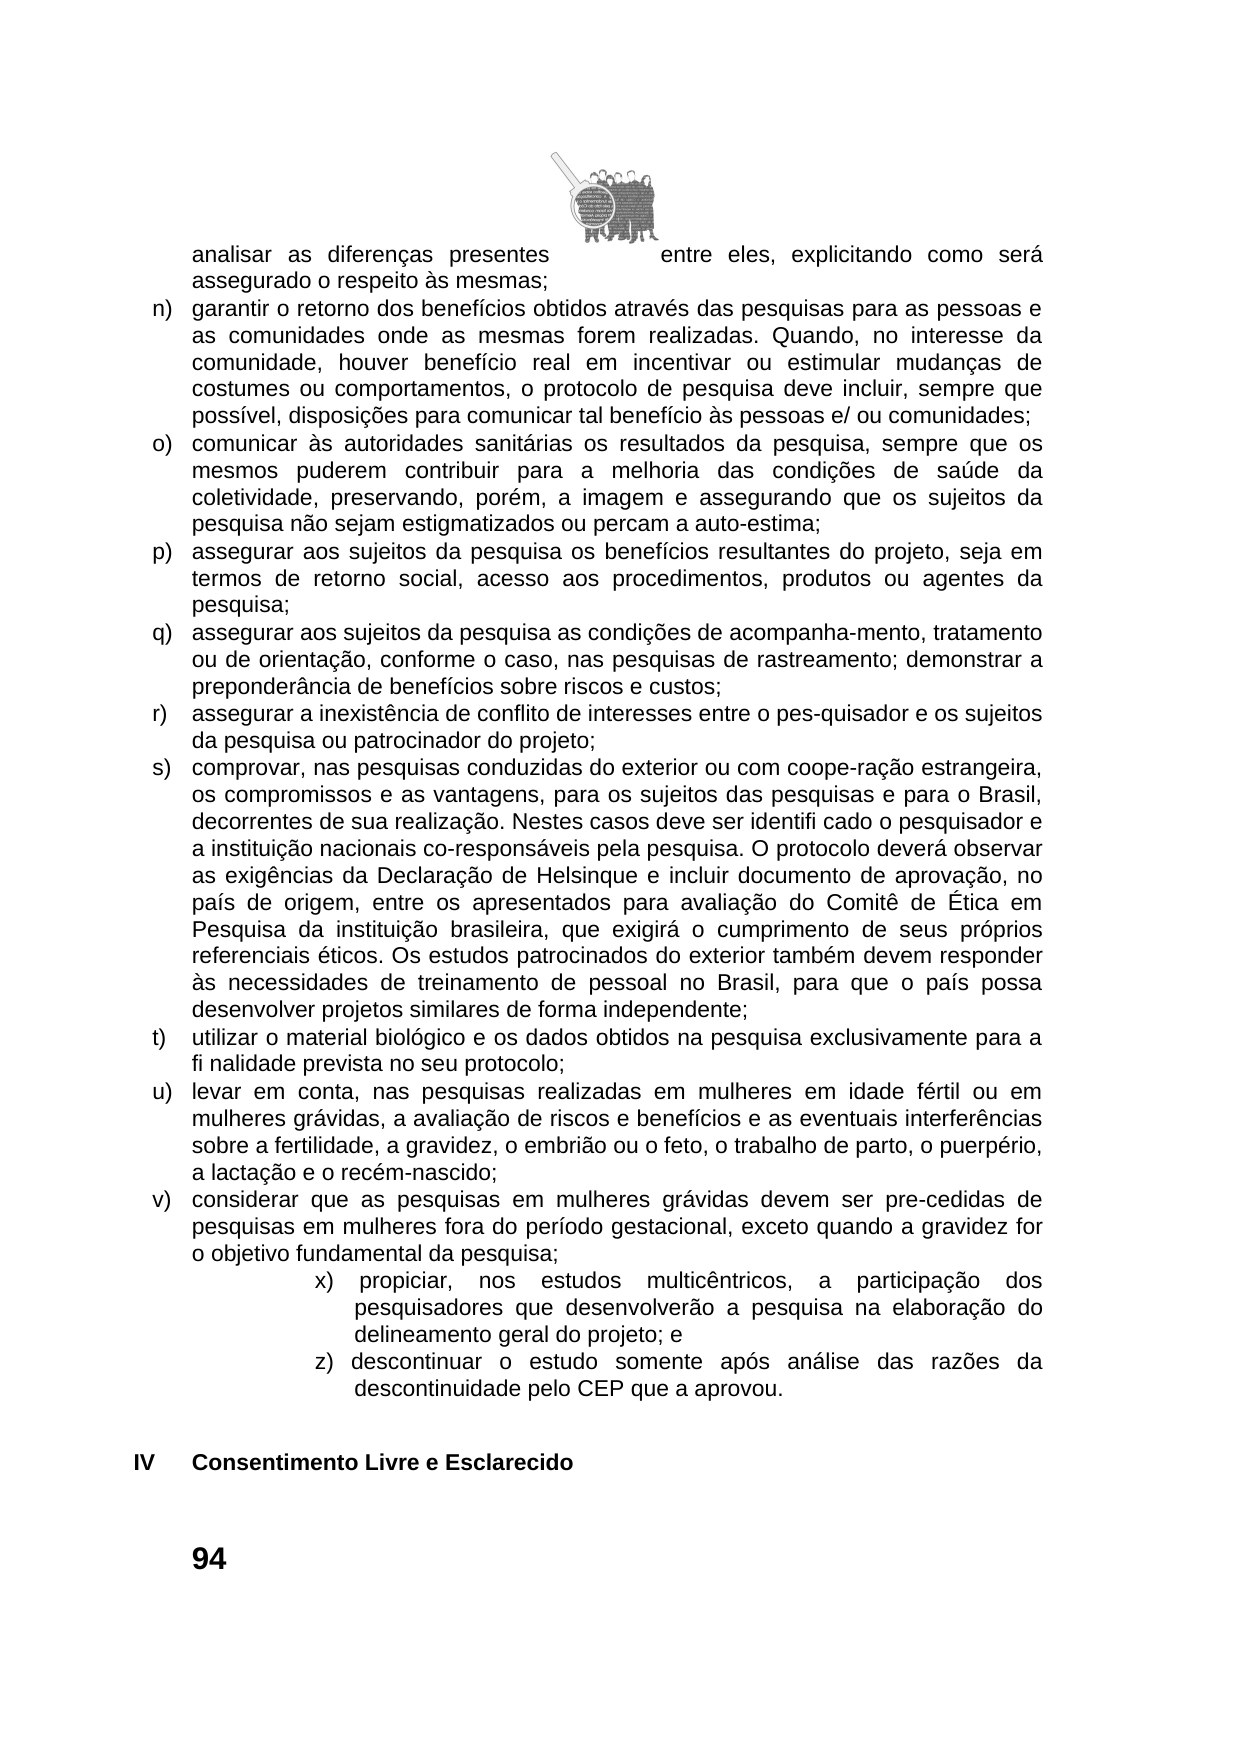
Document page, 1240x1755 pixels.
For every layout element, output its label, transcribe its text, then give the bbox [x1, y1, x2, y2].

list assegurar aos sujeitos da pesquisa os benefícios resultantes do projeto, seja em termos de retorno social, acesso aos procedimentos, produtos ou agentes da pesquisa; [152, 538, 1043, 618]
list comprovar, nas pesquisas conduzidas do exterior ou com coope-ração estrangeira, os compromissos e as vantagens, para os sujeitos das pesquisas e para o Brasil, decorrentes de sua realização. Nestes casos deve ser identifi cado o pesquisador e a instituição nacionais co-responsáveis pela pesquisa. O protocolo deverá observar as exigências da Declaração de Helsinque e incluir documento de aprovação, no país de origem, entre os apresentados para avaliação do Comitê de Ética em Pesquisa da instituição brasileira, que exigirá o cumprimento de seus próprios referenciais éticos. Os estudos patrocinados do exterior também devem responder às necessidades de treinamento de pessoal no Brasil, para que o país possa desenvolver projetos similares de forma independente; [152, 754, 1043, 1022]
list considerar que as pesquisas em mulheres grávidas devem ser pre-cedidas de pesquisas em mulheres fora do período gestacional, exceto quando a gravidez for o objetivo fundamental da pesquisa; [152, 1186, 1043, 1266]
text x) propiciar, nos estudos multicêntricos, a participação dos pesquisadores que desenvolverão a pesquisa na elaboração do delineamento geral do projeto; e [314, 1267, 1043, 1347]
text z) descontinuar o estudo somente após análise das razões da descontinuidade pelo CEP que a aprovou. [314, 1348, 1043, 1401]
list levar em conta, nas pesquisas realizadas em mulheres em idade fértil ou em mulheres grávidas, a avaliação de riscos e benefícios e as eventuais interferências sobre a fertilidade, a gravidez, o embrião ou o feto, o trabalho de parto, o puerpério, a lactação e o recém-nascido; [152, 1078, 1043, 1185]
list garantir o retorno dos benefícios obtidos através das pesquisas para as pessoas e as comunidades onde as mesmas forem realizadas. Quando, no interesse da comunidade, houver benefício real em incentivar ou estimular mudanças de costumes ou comportamentos, o protocolo de pesquisa deve incluir, sempre que possível, disposições para comunicar tal benefício às pessoas e/ ou comunidades; [152, 295, 1043, 429]
list Consentimento Livre e Esclarecido [133, 1449, 1049, 1476]
list comunicar às autoridades sanitárias os resultados da pesquisa, sempre que os mesmos puderem contribuir para a melhoria das condições de saúde da coletividade, preservando, porém, a imagem e assegurando que os sujeitos da pesquisa não sejam estigmatizados ou percam a auto-estima; [152, 430, 1043, 537]
list assegurar aos sujeitos da pesquisa as condições de acompanha-mento, tratamento ou de orientação, conforme o caso, nas pesquisas de rastreamento; demonstrar a preponderância de benefícios sobre riscos e custos; [152, 619, 1043, 699]
list utilizar o material biológico e os dados obtidos na pesquisa exclusivamente para a fi nalidade prevista no seu protocolo; [152, 1023, 1043, 1077]
list analisar as diferenças presentes entre eles, explicitando como será assegurado o respeito às mesmas; [152, 241, 1043, 294]
list assegurar a inexistência de conflito de interesses entre o pes-quisador e os sujeitos da pesquisa ou patrocinador do projeto; [152, 700, 1043, 753]
